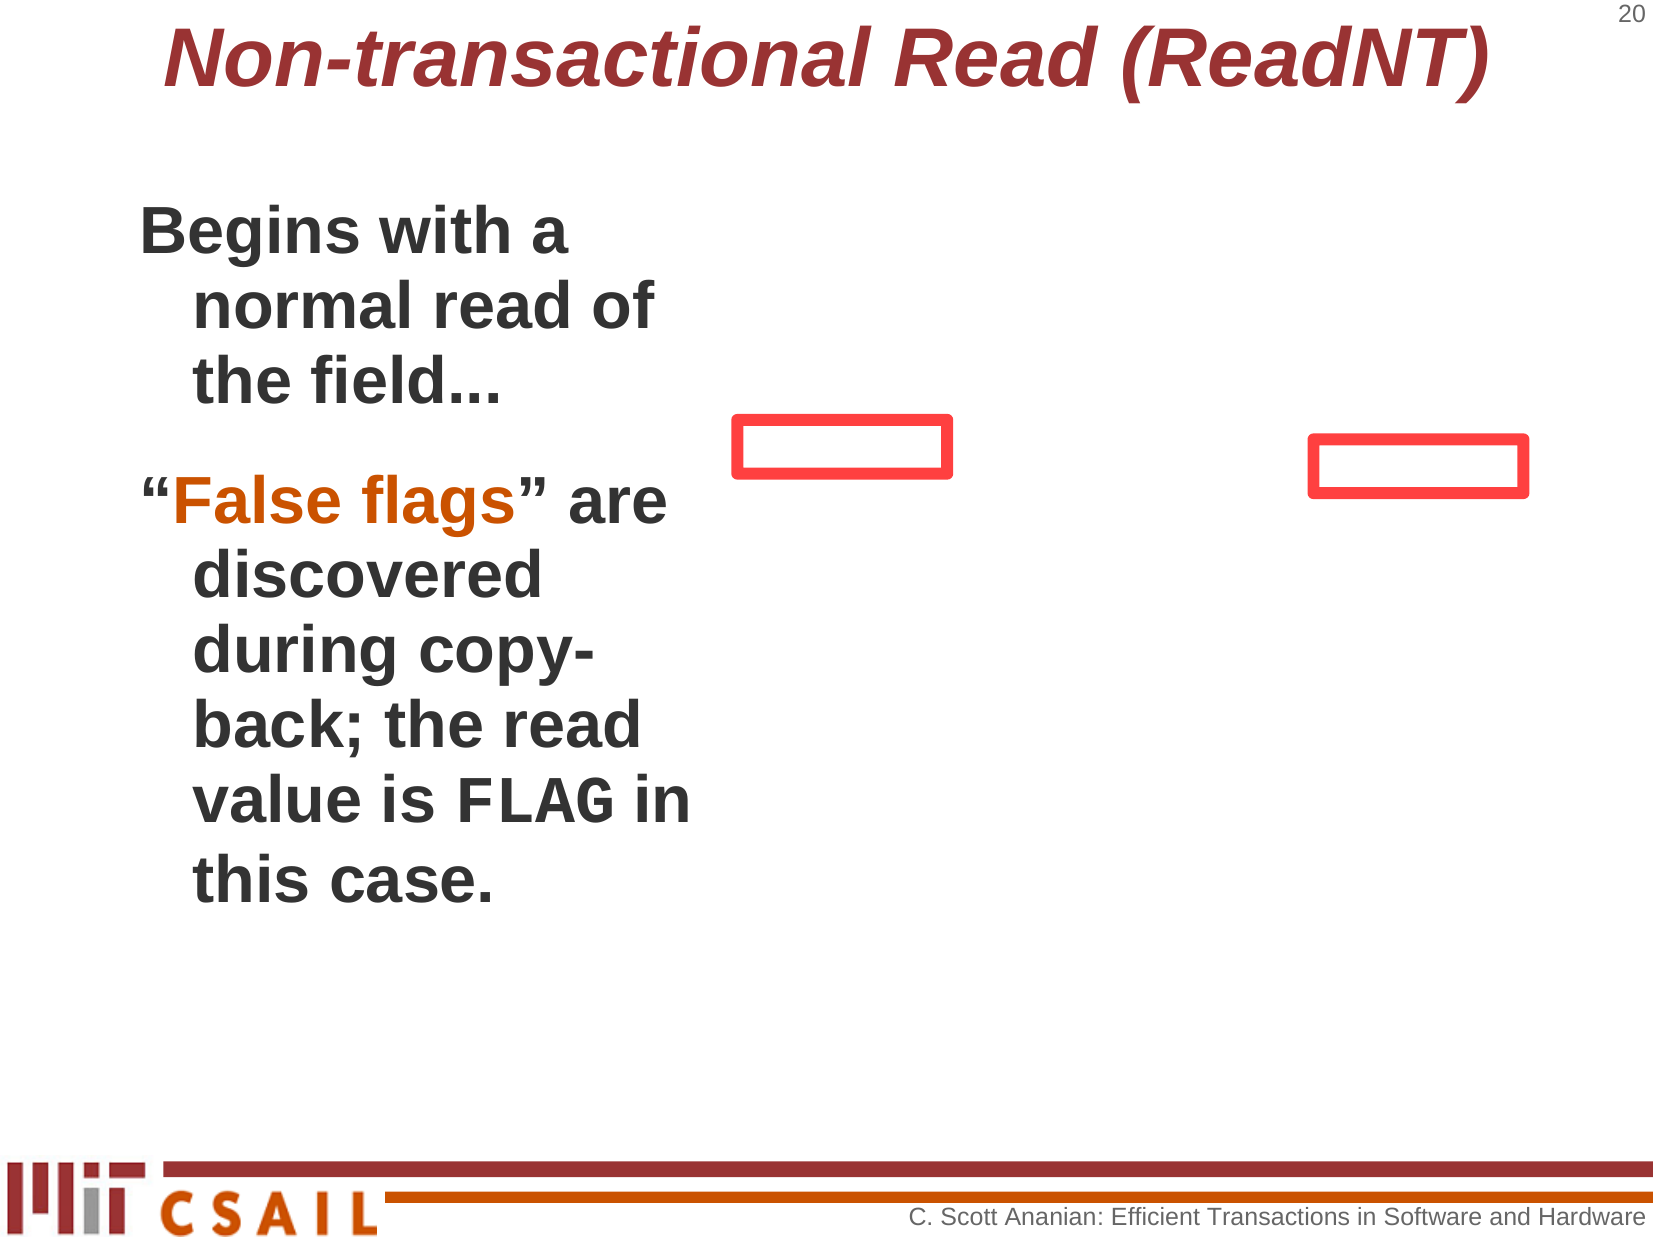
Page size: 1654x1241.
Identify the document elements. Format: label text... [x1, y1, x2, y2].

picture [744, 426, 941, 467]
title Non-transactional Read (ReadNT) [121, 0, 1534, 115]
picture [0, 1155, 377, 1237]
list Begins with a normal read of the field... “False flags” are discovered during copy-back; the read value is FLAG in this case. [121, 193, 701, 1133]
picture [743, 110, 1653, 1130]
